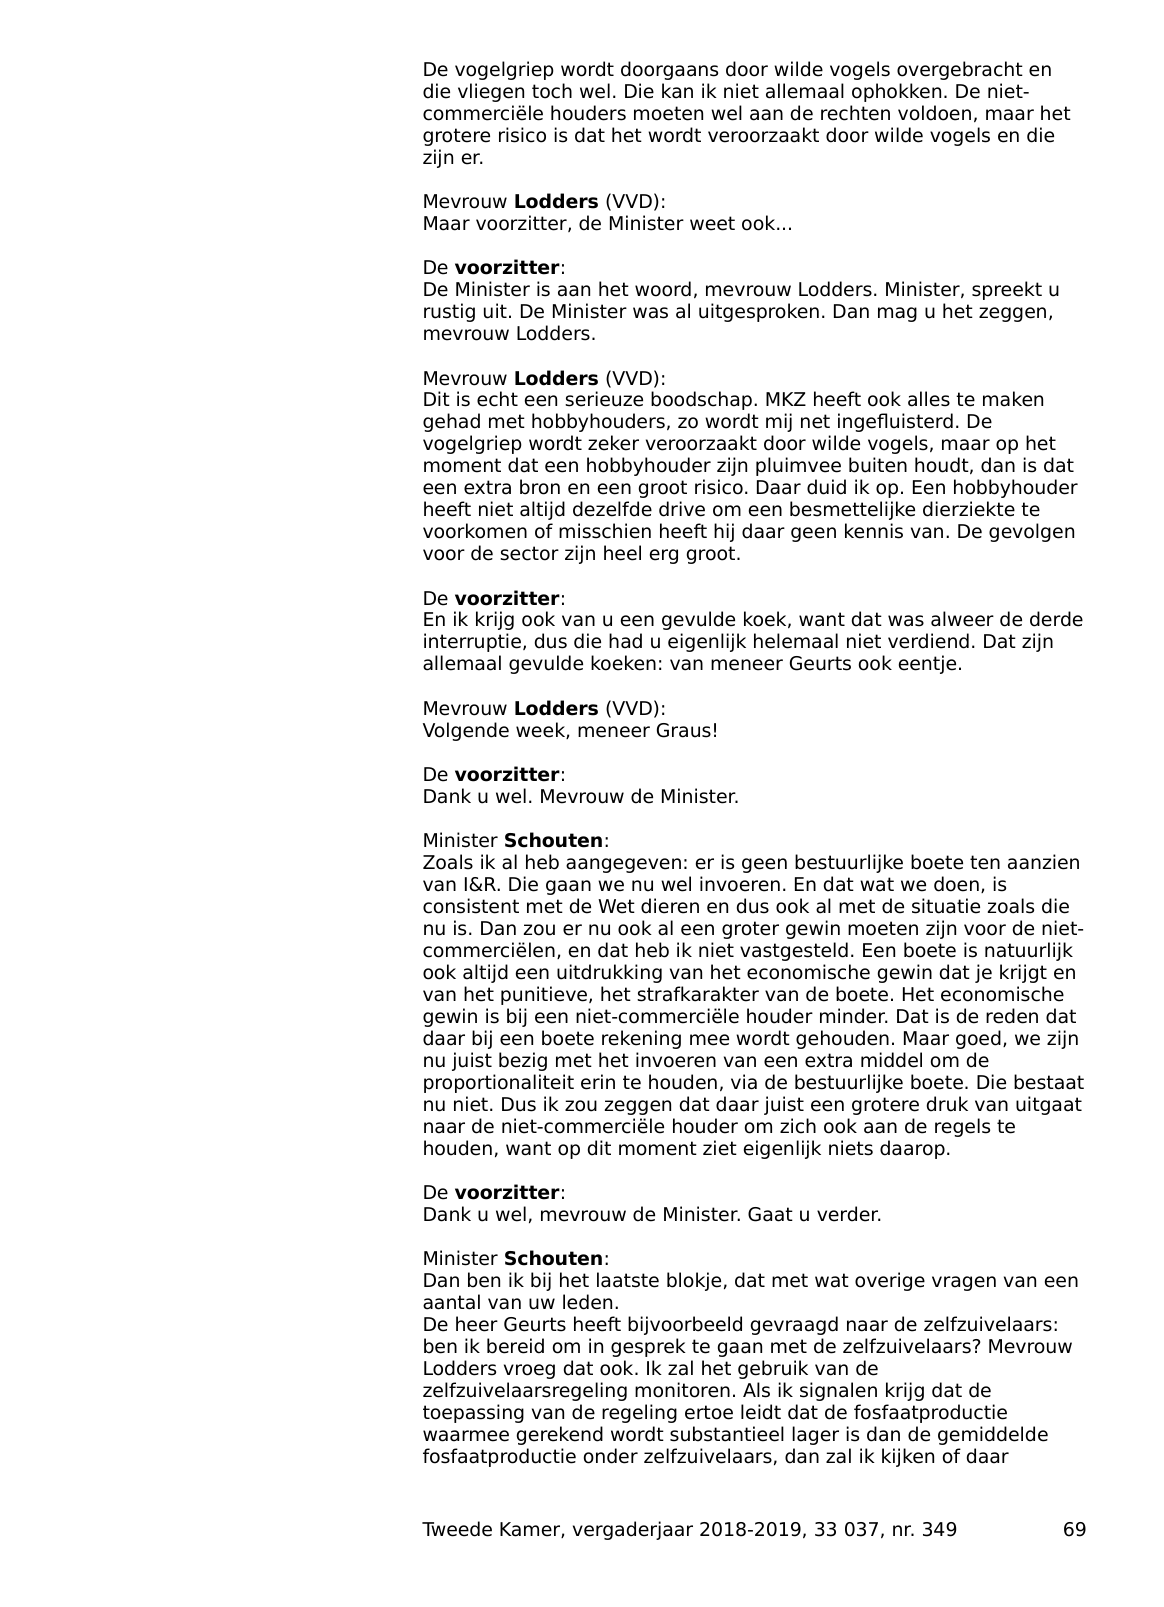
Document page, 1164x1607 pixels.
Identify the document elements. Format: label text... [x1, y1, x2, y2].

text Volgende week, meneer Graus! [422, 719, 1087, 741]
text De voorzitter: [422, 764, 1087, 786]
text Dit is echt een serieuze boodschap. MKZ heeft ook alles te maken gehad met hobbyhouders, zo wordt mij net ingefluisterd. De vogelgriep wordt zeker veroorzaakt door wilde vogels, maar op het moment dat een hobbyhouder zijn pluimvee buiten houdt, dan is dat een extra bron en een groot risico. Daar duid ik op. Een hobbyhouder heeft niet altijd dezelfde drive om een besmettelijke dierziekte te voorkomen of misschien heeft hij daar geen kennis van. De gevolgen voor de sector zijn heel erg groot. [422, 389, 1087, 565]
text De voorzitter: [422, 1182, 1087, 1204]
text De vogelgriep wordt doorgaans door wilde vogels overgebracht en die vliegen toch wel. Die kan ik niet allemaal ophokken. De niet-commerciële houders moeten wel aan de rechten voldoen, maar het grotere risico is dat het wordt veroorzaakt door wilde vogels en die zijn er. [422, 59, 1087, 169]
text Zoals ik al heb aangegeven: er is geen bestuurlijke boete ten aanzien van I&R. Die gaan we nu wel invoeren. En dat wat we doen, is consistent met de Wet dieren en dus ook al met de situatie zoals die nu is. Dan zou er nu ook al een groter gewin moeten zijn voor de niet-commerciëlen, en dat heb ik niet vastgesteld. Een boete is natuurlijk ook altijd een uitdrukking van het economische gewin dat je krijgt en van het punitieve, het strafkarakter van de boete. Het economische gewin is bij een niet-commerciële houder minder. Dat is de reden dat daar bij een boete rekening mee wordt gehouden. Maar goed, we zijn nu juist bezig met het invoeren van een extra middel om de proportionaliteit erin te houden, via de bestuurlijke boete. Die bestaat nu niet. Dus ik zou zeggen dat daar juist een grotere druk van uitgaat naar de niet-commerciële houder om zich ook aan de regels te houden, want op dit moment ziet eigenlijk niets daarop. [422, 852, 1087, 1159]
text Minister Schouten: [422, 830, 1087, 852]
text Minister Schouten: [422, 1248, 1087, 1270]
text Maar voorzitter, de Minister weet ook... [422, 213, 1087, 235]
text De voorzitter: [422, 587, 1087, 609]
text En ik krijg ook van u een gevulde koek, want dat was alweer de derde interruptie, dus die had u eigenlijk helemaal niet verdiend. Dat zijn allemaal gevulde koeken: van meneer Geurts ook eentje. [422, 609, 1087, 675]
text Dan ben ik bij het laatste blokje, dat met wat overige vragen van een aantal van uw leden. [422, 1270, 1087, 1314]
text De Minister is aan het woord, mevrouw Lodders. Minister, spreekt u rustig uit. De Minister was al uitgesproken. Dan mag u het zeggen, mevrouw Lodders. [422, 279, 1087, 345]
text Mevrouw Lodders (VVD): [422, 367, 1087, 389]
text Dank u wel, mevrouw de Minister. Gaat u verder. [422, 1204, 1087, 1226]
text Mevrouw Lodders (VVD): [422, 697, 1087, 719]
text Dank u wel. Mevrouw de Minister. [422, 786, 1087, 808]
text De heer Geurts heeft bijvoorbeeld gevraagd naar de zelfzuivelaars: ben ik bereid om in gesprek te gaan met de zelfzuivelaars? Mevrouw Lodders vroeg dat ook. Ik zal het gebruik van de zelfzuivelaarsregeling monitoren. Als ik signalen krijg dat de toepassing van de regeling ertoe leidt dat de fosfaatproductie waarmee gerekend wordt substantieel lager is dan de gemiddelde fosfaatproductie onder zelfzuivelaars, dan zal ik kijken of daar [422, 1314, 1087, 1468]
text De voorzitter: [422, 257, 1087, 279]
text Mevrouw Lodders (VVD): [422, 191, 1087, 213]
